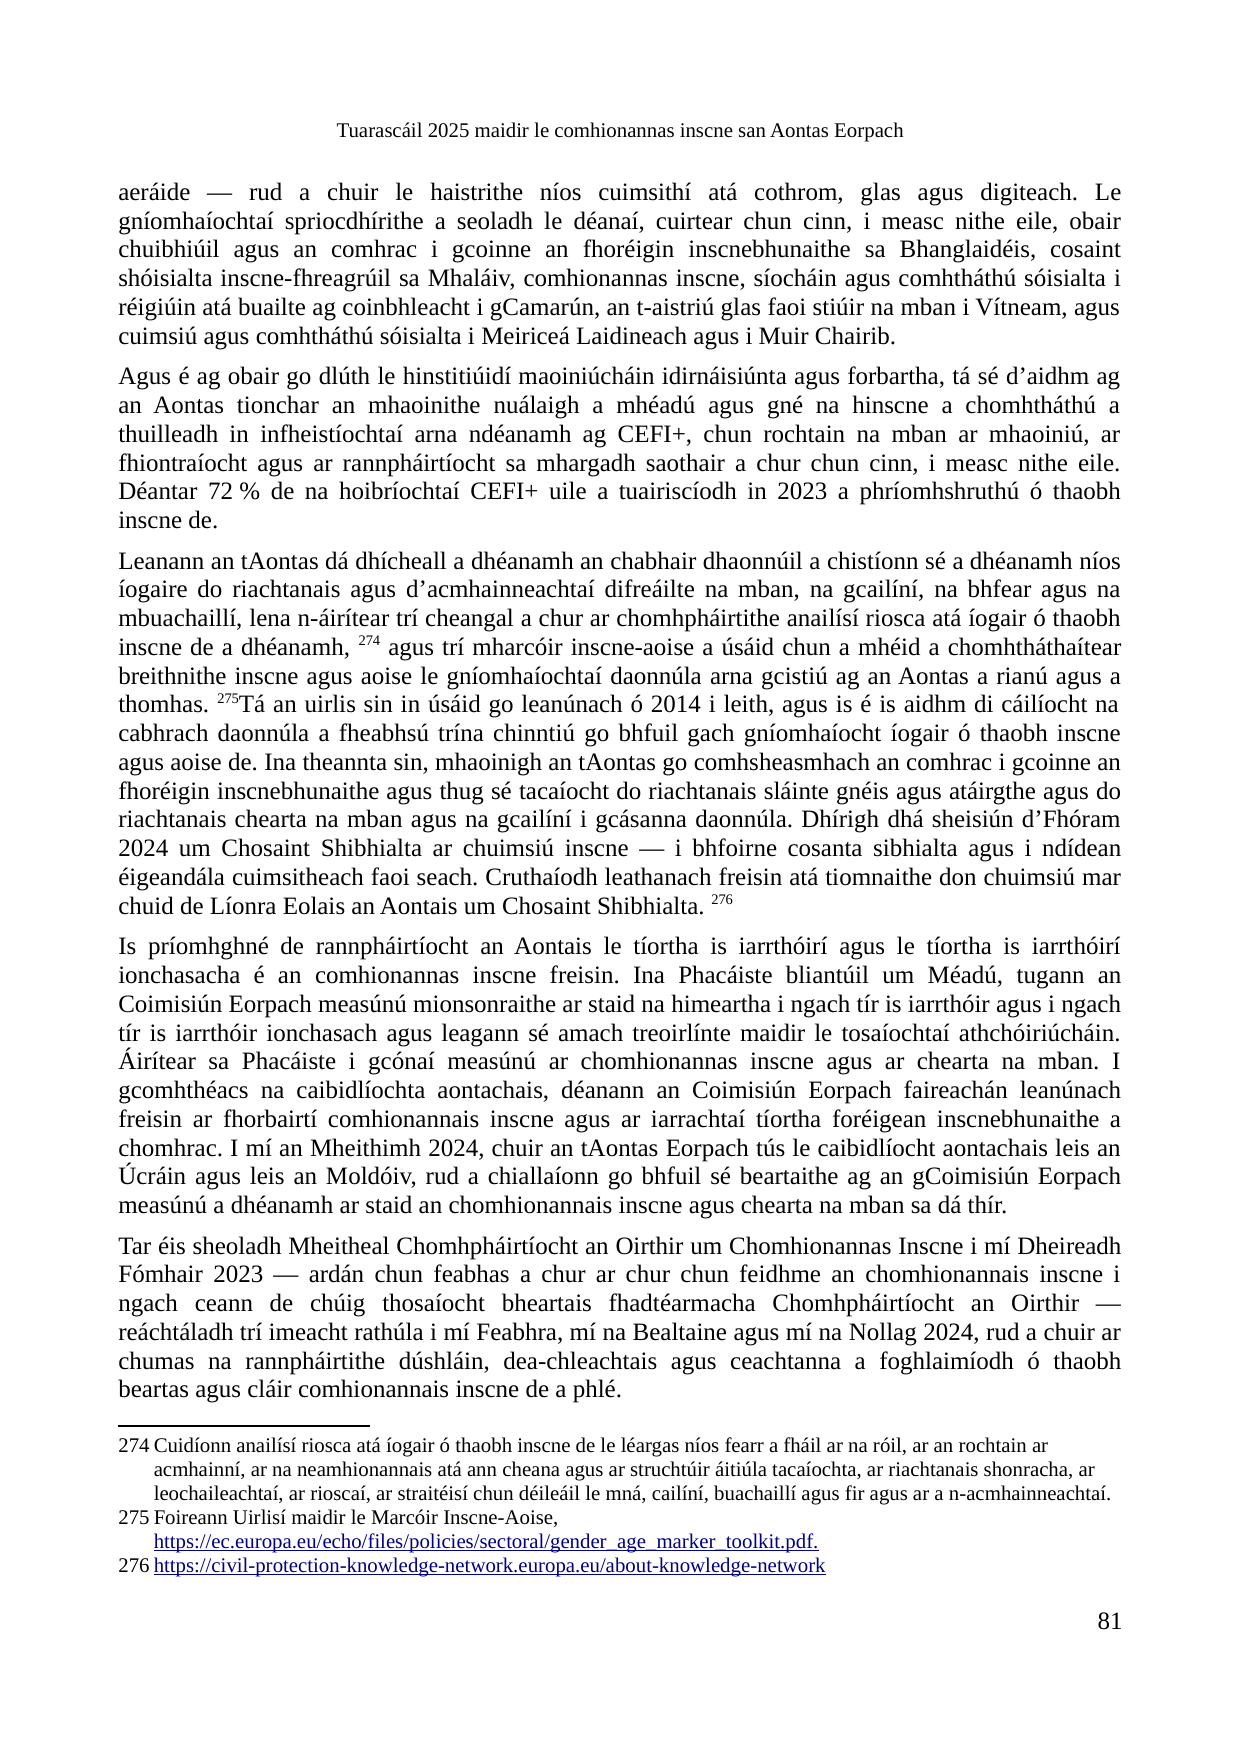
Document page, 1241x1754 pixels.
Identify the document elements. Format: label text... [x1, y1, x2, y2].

text Cuidíonn anailísí riosca atá íogair ó thaobh inscne de le léargas níos fearr a fháil ar na róil, ar an rochtain ar acmhainní, ar na neamhionannais atá ann cheana agus ar struchtúir áitiúla tacaíochta, ar riachtanais shonracha, ar leochaileachtaí, ar rioscaí, ar straitéisí chun déileáil le mná, cailíní, buachaillí agus fir agus ar a n-acmhainneachtaí. [118, 1432, 1122, 1505]
text https://civil-protection-knowledge-network.europa.eu/about-knowledge-network [118, 1553, 1122, 1577]
text Agus é ag obair go dlúth le hinstitiúidí maoiniúcháin idirnáisiúnta agus forbartha, tá sé d’aidhm ag an Aontas tionchar an mhaoinithe nuálaigh a mhéadú agus gné na hinscne a chomhtháthú a thuilleadh in infheistíochtaí arna ndéanamh ag CEFI+, chun rochtain na mban ar mhaoiniú, ar fhiontraíocht agus ar rannpháirtíocht sa mhargadh saothair a chur chun cinn, i measc nithe eile. Déantar 72 % de na hoibríochtaí CEFI+ uile a tuairiscíodh in 2023 a phríomhshruthú ó thaobh inscne de. [118, 361, 1122, 534]
text Foireann Uirlisí maidir le Marcóir Inscne-Aoise, https://ec.europa.eu/echo/files/policies/sectoral/gender_age_marker_toolkit.pdf. [118, 1505, 1122, 1553]
text aeráide — rud a chuir le haistrithe níos cuimsithí atá cothrom, glas agus digiteach. Le gníomhaíochtaí spriocdhírithe a seoladh le déanaí, cuirtear chun cinn, i measc nithe eile, obair chuibhiúil agus an comhrac i gcoinne an fhoréigin inscnebhunaithe sa Bhanglaidéis, cosaint shóisialta inscne-fhreagrúil sa Mhaláiv, comhionannas inscne, síocháin agus comhtháthú sóisialta i réigiúin atá buailte ag coinbhleacht i gCamarún, an t-aistriú glas faoi stiúir na mban i Vítneam, agus cuimsiú agus comhtháthú sóisialta i Meiriceá Laidineach agus i Muir Chairib. [118, 177, 1122, 349]
text Is príomhghné de rannpháirtíocht an Aontais le tíortha is iarrthóirí agus le tíortha is iarrthóirí ionchasacha é an comhionannas inscne freisin. Ina Phacáiste bliantúil um Méadú, tugann an Coimisiún Eorpach measúnú mionsonraithe ar staid na himeartha i ngach tír is iarrthóir agus i ngach tír is iarrthóir ionchasach agus leagann sé amach treoirlínte maidir le tosaíochtaí athchóiriúcháin. Áirítear sa Phacáiste i gcónaí measúnú ar chomhionannas inscne agus ar chearta na mban. I gcomhthéacs na caibidlíochta aontachais, déanann an Coimisiún Eorpach faireachán leanúnach freisin ar fhorbairtí comhionannais inscne agus ar iarrachtaí tíortha foréigean inscnebhunaithe a chomhrac. I mí an Mheithimh 2024, chuir an tAontas Eorpach tús le caibidlíocht aontachais leis an Úcráin agus leis an Moldóiv, rud a chiallaíonn go bhfuil sé beartaithe ag an gCoimisiún Eorpach measúnú a dhéanamh ar staid an chomhionannais inscne agus chearta na mban sa dá thír. [118, 931, 1122, 1219]
text Leanann an tAontas dá dhícheall a dhéanamh an chabhair dhaonnúil a chistíonn sé a dhéanamh níos íogaire do riachtanais agus d’acmhainneachtaí difreáilte na mban, na gcailíní, na bhfear agus na mbuachaillí, lena n-áirítear trí cheangal a chur ar chomhpháirtithe anailísí riosca atá íogair ó thaobh inscne de a dhéanamh, agus trí mharcóir inscne-aoise a úsáid chun a mhéid a chomhtháthaítear breithnithe inscne agus aoise le gníomhaíochtaí daonnúla arna gcistiú ag an Aontas a rianú agus a thomhas. Tá an uirlis sin in úsáid go leanúnach ó 2014 i leith, agus is é is aidhm di cáilíocht na cabhrach daonnúla a fheabhsú trína chinntiú go bhfuil gach gníomhaíocht íogair ó thaobh inscne agus aoise de. Ina theannta sin, mhaoinigh an tAontas go comhsheasmhach an comhrac i gcoinne an fhoréigin inscnebhunaithe agus thug sé tacaíocht do riachtanais sláinte gnéis agus atáirgthe agus do riachtanais chearta na mban agus na gcailíní i gcásanna daonnúla. Dhírigh dhá sheisiún d’Fhóram 2024 um Chosaint Shibhialta ar chuimsiú inscne — i bhfoirne cosanta sibhialta agus i ndídean éigeandála cuimsitheach faoi seach. Cruthaíodh leathanach freisin atá tiomnaithe don chuimsiú mar chuid de Líonra Eolais an Aontais um Chosaint Shibhialta. [118, 546, 1122, 919]
text Tar éis sheoladh Mheitheal Chomhpháirtíocht an Oirthir um Chomhionannas Inscne i mí Dheireadh Fómhair 2023 — ardán chun feabhas a chur ar chur chun feidhme an chomhionannais inscne i ngach ceann de chúig thosaíocht bheartais fhadtéarmacha Chomhpháirtíocht an Oirthir — reáchtáladh trí imeacht rathúla i mí Feabhra, mí na Bealtaine agus mí na Nollag 2024, rud a chuir ar chumas na rannpháirtithe dúshláin, dea-chleachtais agus ceachtanna a foghlaimíodh ó thaobh beartas agus cláir comhionannais inscne de a phlé. [118, 1231, 1122, 1403]
